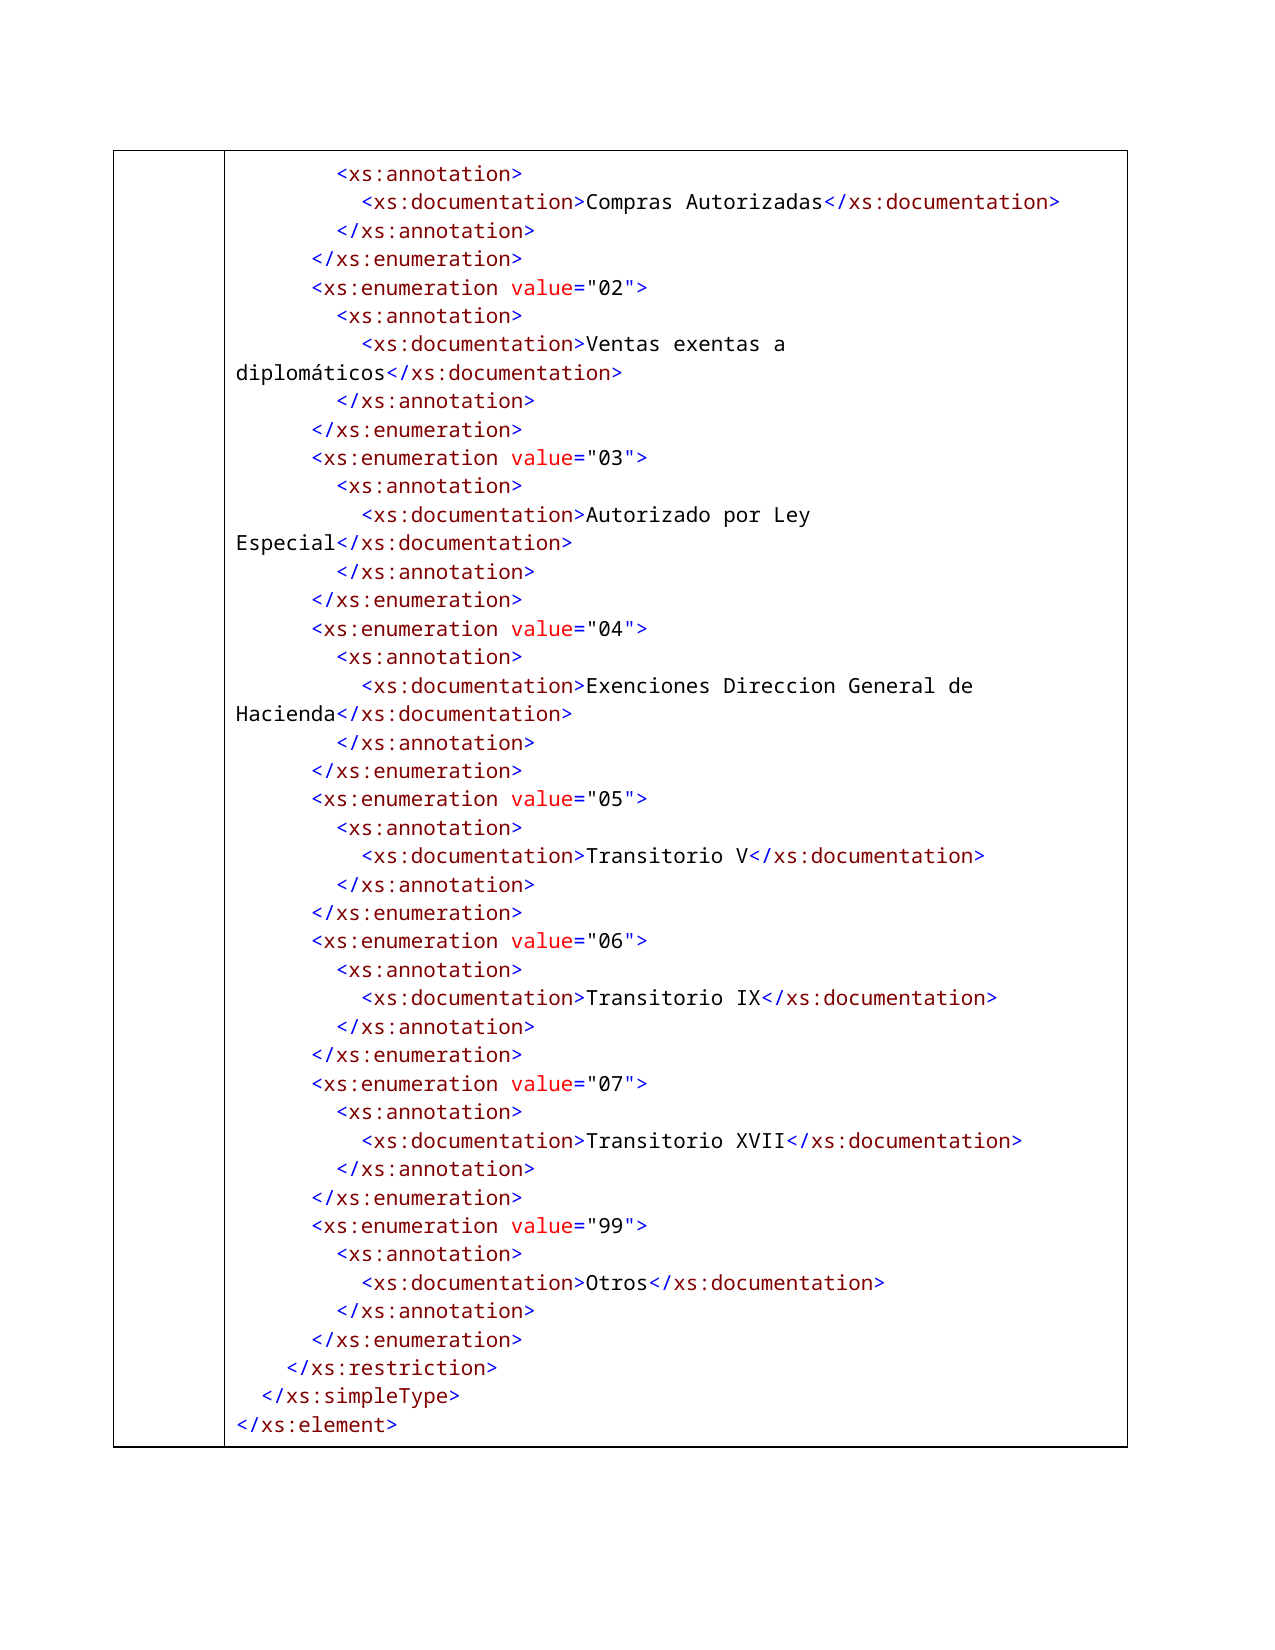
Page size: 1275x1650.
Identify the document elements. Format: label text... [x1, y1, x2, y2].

table_cell <xs:annotation> <xs:documentation>Compras Autorizadas</xs:documentation> </xs:annotation> </xs:enumeration> <xs:enumeration value="02"> <xs:annotation> <xs:documentation>Ventas exentas a diplomáticos</xs:documentation> </xs:annotation> </xs:enumeration> <xs:enumeration value="03"> <xs:annotation> <xs:documentation>Autorizado por Ley Especial</xs:documentation> </xs:annotation> </xs:enumeration> <xs:enumeration value="04"> <xs:annotation> <xs:documentation>Exenciones Direccion General de Hacienda</xs:documentation> </xs:annotation> </xs:enumeration> <xs:enumeration value="05"> <xs:annotation> <xs:documentation>Transitorio V</xs:documentation> </xs:annotation> </xs:enumeration> <xs:enumeration value="06"> <xs:annotation> <xs:documentation>Transitorio IX</xs:documentation> </xs:annotation> </xs:enumeration> <xs:enumeration value="07"> <xs:annotation> <xs:documentation>Transitorio XVII</xs:documentation> </xs:annotation> </xs:enumeration> <xs:enumeration value="99"> <xs:annotation> <xs:documentation>Otros</xs:documentation> </xs:annotation> </xs:enumeration> </xs:restriction> </xs:simpleType> </xs:element> [225, 151, 1127, 1446]
table_cell [114, 151, 224, 1446]
